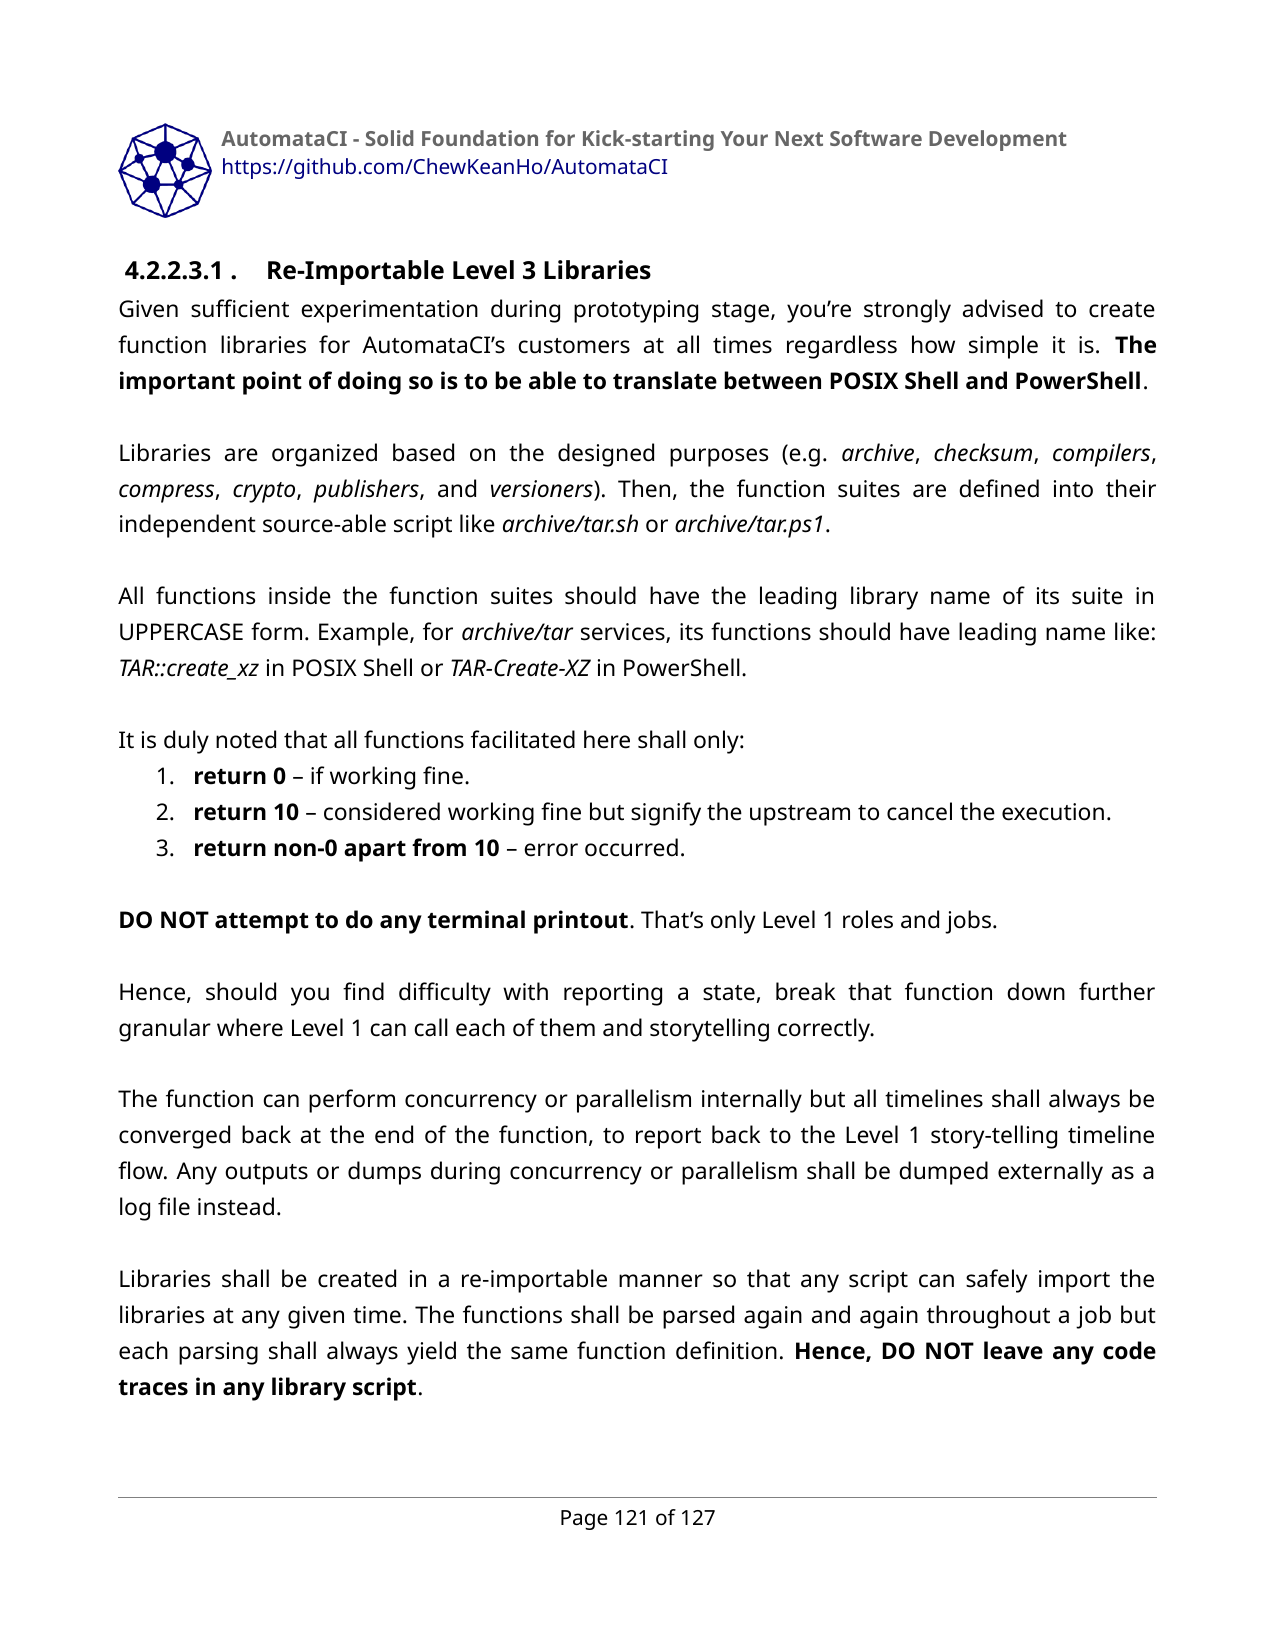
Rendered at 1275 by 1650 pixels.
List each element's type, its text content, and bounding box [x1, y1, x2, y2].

text The function can perform concurrency or parallelism internally but all timelines shall always be converged back at the end of the function, to report back to the Level 1 story-telling timeline flow. Any outputs or dumps during concurrency or parallelism shall be dumped externally as a log file instead. [118, 1083, 1157, 1222]
text DO NOT attempt to do any terminal printout. That’s only Level 1 roles and jobs. [118, 904, 1157, 935]
subtitle Re-Importable Level 3 Libraries [118, 253, 1157, 287]
text Given sufficient experimentation during prototyping stage, you’re strongly advised to create function libraries for AutomataCI’s customers at all times regardless how simple it is. The important point of doing so is to be able to translate between POSIX Shell and PowerShell. [118, 293, 1157, 396]
list return 0 – if working fine. [156, 760, 1157, 791]
text Hence, should you find difficulty with reporting a state, break that function down further granular where Level 1 can call each of them and storytelling correctly. [118, 976, 1157, 1043]
text All functions inside the function suites should have the leading library name of its suite in UPPERCASE form. Example, for archive/tar services, its functions should have leading name like: TAR::create_xz in POSIX Shell or TAR-Create-XZ in PowerShell. [118, 580, 1157, 683]
text Libraries are organized based on the designed purposes (e.g. archive, checksum, compilers, compress, crypto, publishers, and versioners). Then, the function suites are defined into their independent source-able script like archive/tar.sh or archive/tar.ps1. [118, 437, 1157, 540]
picture [118, 123, 212, 218]
text It is duly noted that all functions facilitated here shall only: [118, 724, 1157, 755]
list return non-0 apart from 10 – error occurred. [156, 832, 1157, 863]
text Libraries shall be created in a re-importable manner so that any script can safely import the libraries at any given time. The functions shall be parsed again and again throughout a job but each parsing shall always yield the same function definition. Hence, DO NOT leave any code traces in any library script. [118, 1263, 1157, 1402]
list return 10 – considered working fine but signify the upstream to cancel the execution. [156, 796, 1157, 827]
